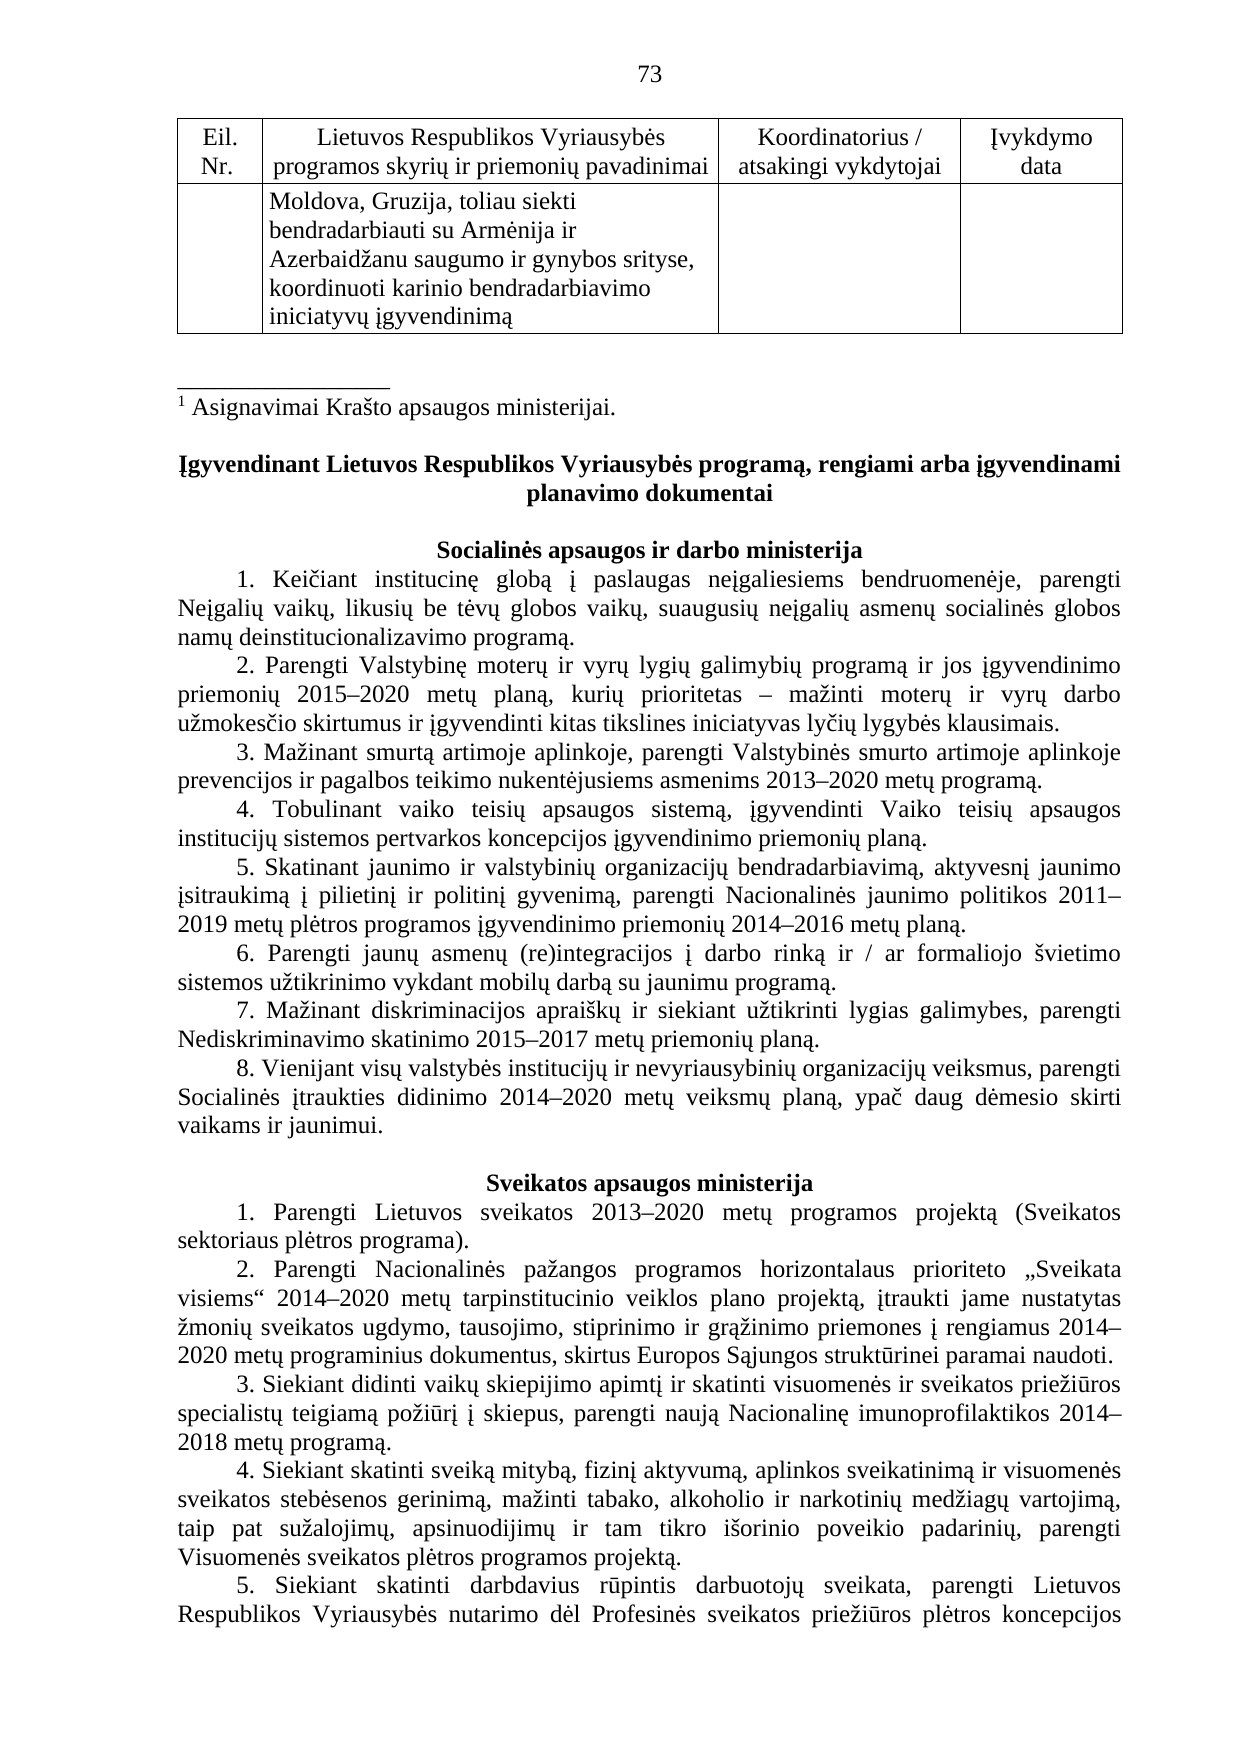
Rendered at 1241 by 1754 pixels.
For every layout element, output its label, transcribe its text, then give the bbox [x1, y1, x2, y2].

text _________________ [177, 363, 1122, 392]
text 3. Siekiant didinti vaikų skiepijimo apimtį ir skatinti visuomenės ir sveikatos priežiūros specialistų teigiamą požiūrį į skiepus, parengti naują Nacionalinę imunoprofilaktikos 2014–2018 metų programą. [177, 1369, 1122, 1455]
table_header Koordinatorius / atsakingi vykdytojai [719, 119, 960, 182]
table_cell [961, 184, 1122, 333]
table_header Lietuvos Respublikos Vyriausybės programos skyrių ir priemonių pavadinimai [263, 119, 718, 182]
table_cell [719, 184, 960, 333]
text 4. Tobulinant vaiko teisių apsaugos sistemą, įgyvendinti Vaiko teisių apsaugos institucijų sistemos pertvarkos koncepcijos įgyvendinimo priemonių planą. [177, 794, 1122, 852]
text 1 Asignavimai Krašto apsaugos ministerijai. [177, 392, 1122, 420]
text 1. Parengti Lietuvos sveikatos 2013–2020 metų programos projektą (Sveikatos sektoriaus plėtros programa). [177, 1197, 1122, 1254]
text 6. Parengti jaunų asmenų (re)integracijos į darbo rinką ir / ar formaliojo švietimo sistemos užtikrinimo vykdant mobilų darbą su jaunimu programą. [177, 938, 1122, 995]
text 3. Mažinant smurtą artimoje aplinkoje, parengti Valstybinės smurto artimoje aplinkoje prevencijos ir pagalbos teikimo nukentėjusiems asmenims 2013–2020 metų programą. [177, 737, 1122, 794]
text Socialinės apsaugos ir darbo ministerija [177, 535, 1122, 564]
text 2. Parengti Nacionalinės pažangos programos horizontalaus prioriteto „Sveikata visiems“ 2014–2020 metų tarpinstitucinio veiklos plano projektą, įtraukti jame nustatytas žmonių sveikatos ugdymo, tausojimo, stiprinimo ir grąžinimo priemones į rengiamus 2014–2020 metų programinius dokumentus, skirtus Europos Sąjungos struktūrinei paramai naudoti. [177, 1254, 1122, 1369]
text Sveikatos apsaugos ministerija [177, 1168, 1122, 1197]
text 4. Siekiant skatinti sveiką mitybą, fizinį aktyvumą, aplinkos sveikatinimą ir visuomenės sveikatos stebėsenos gerinimą, mažinti tabako, alkoholio ir narkotinių medžiagų vartojimą, taip pat sužalojimų, apsinuodijimų ir tam tikro išorinio poveikio padarinių, parengti Visuomenės sveikatos plėtros programos projektą. [177, 1455, 1122, 1570]
table_cell [178, 184, 262, 333]
text Įgyvendinant Lietuvos Respublikos Vyriausybės programą, rengiami arba įgyvendinami planavimo dokumentai [177, 449, 1122, 507]
table_header Įvykdymo data [961, 119, 1122, 182]
text 2. Parengti Valstybinę moterų ir vyrų lygių galimybių programą ir jos įgyvendinimo priemonių 2015–2020 metų planą, kurių prioritetas – mažinti moterų ir vyrų darbo užmokesčio skirtumus ir įgyvendinti kitas tikslines iniciatyvas lyčių lygybės klausimais. [177, 650, 1122, 737]
text 7. Mažinant diskriminacijos apraiškų ir siekiant užtikrinti lygias galimybes, parengti Nediskriminavimo skatinimo 2015–2017 metų priemonių planą. [177, 995, 1122, 1053]
text 1. Keičiant institucinę globą į paslaugas neįgaliesiems bendruomenėje, parengti Neįgalių vaikų, likusių be tėvų globos vaikų, suaugusių neįgalių asmenų socialinės globos namų deinstitucionalizavimo programą. [177, 564, 1122, 650]
table_cell Moldova, Gruzija, toliau siekti bendradarbiauti su Armėnija ir Azerbaidžanu saugumo ir gynybos srityse, koordinuoti karinio bendradarbiavimo iniciatyvų įgyvendinimą [263, 184, 718, 333]
table_header Eil. Nr. [178, 119, 262, 182]
text 5. Skatinant jaunimo ir valstybinių organizacijų bendradarbiavimą, aktyvesnį jaunimo įsitraukimą į pilietinį ir politinį gyvenimą, parengti Nacionalinės jaunimo politikos 2011–2019 metų plėtros programos įgyvendinimo priemonių 2014–2016 metų planą. [177, 852, 1122, 938]
text 8. Vienijant visų valstybės institucijų ir nevyriausybinių organizacijų veiksmus, parengti Socialinės įtraukties didinimo 2014–2020 metų veiksmų planą, ypač daug dėmesio skirti vaikams ir jaunimui. [177, 1053, 1122, 1139]
text 5. Siekiant skatinti darbdavius rūpintis darbuotojų sveikata, parengti Lietuvos Respublikos Vyriausybės nutarimo dėl Profesinės sveikatos priežiūros plėtros koncepcijos [177, 1570, 1122, 1628]
